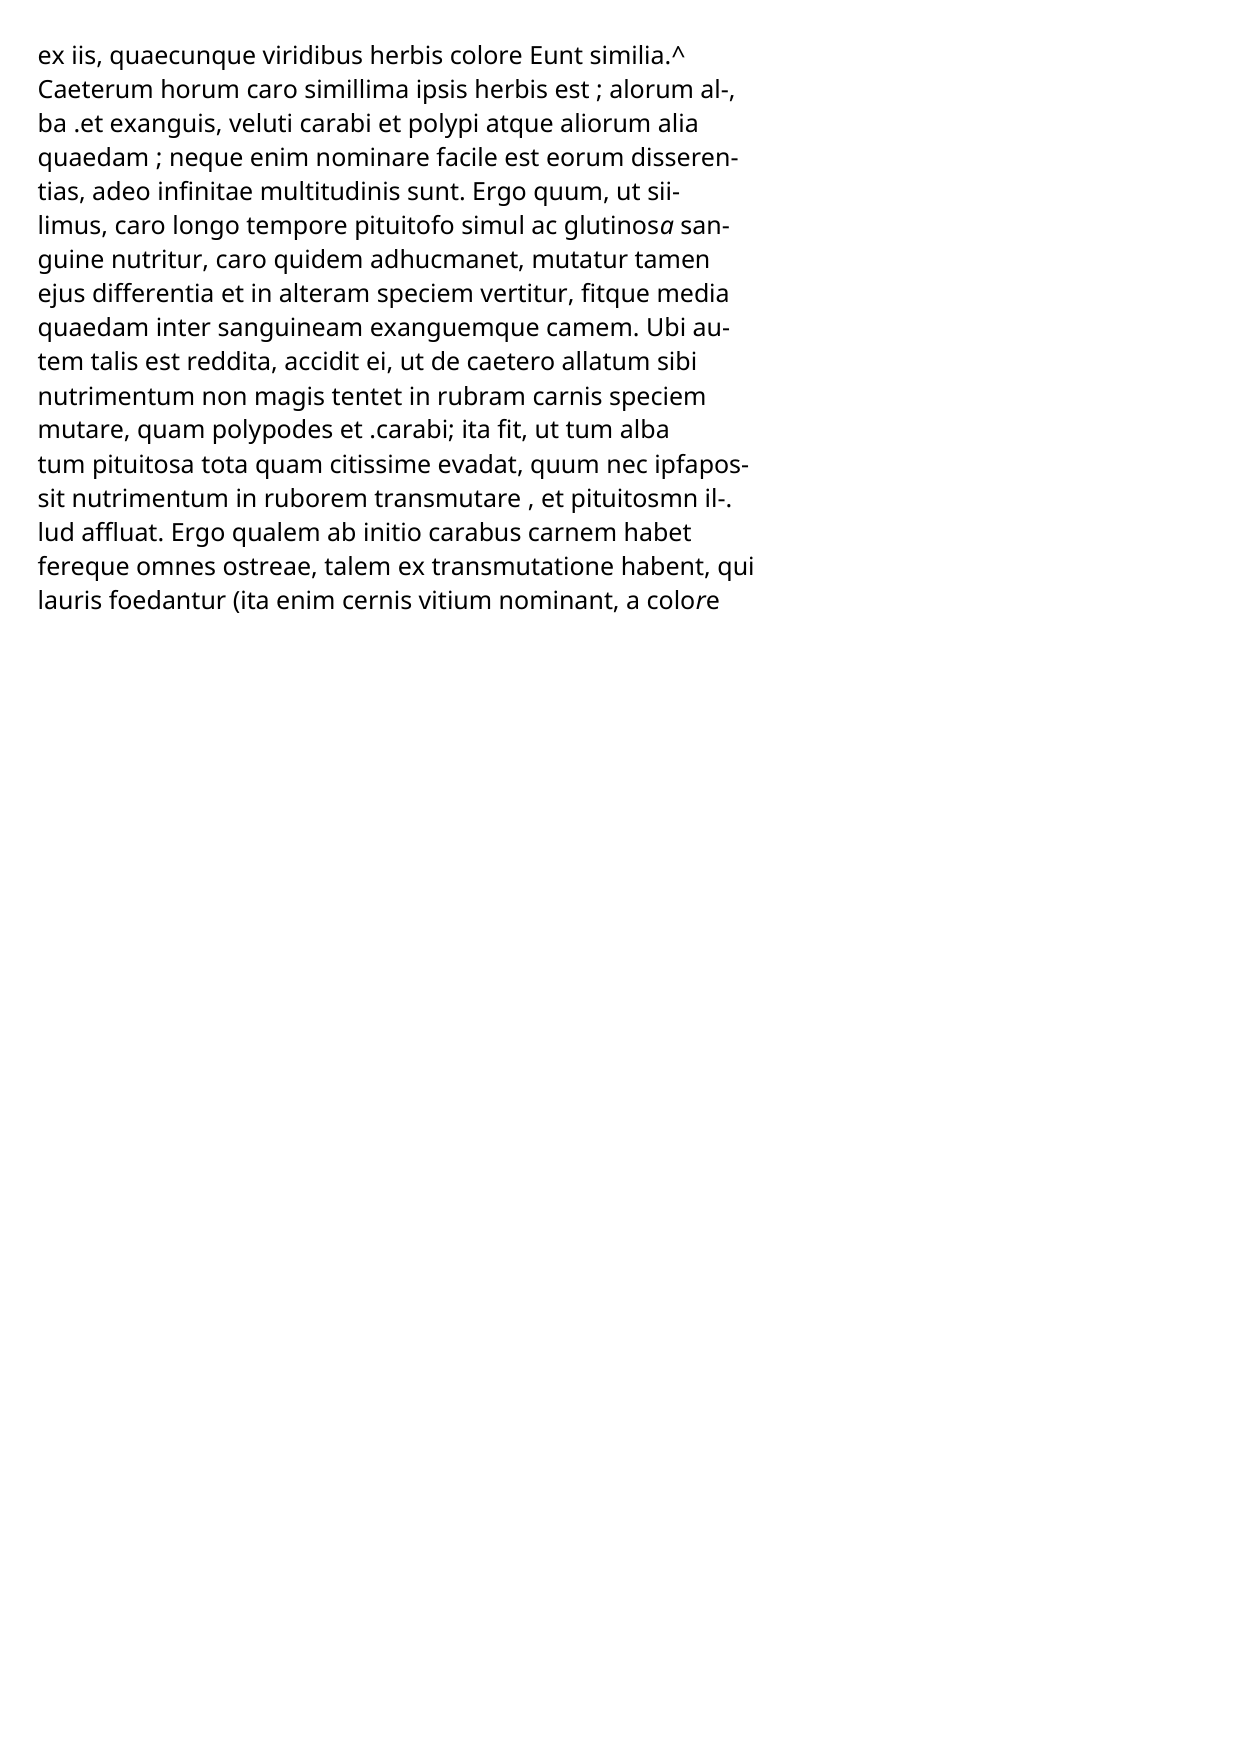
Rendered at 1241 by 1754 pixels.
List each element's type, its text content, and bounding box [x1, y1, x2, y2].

text ex iis, quaecunque viridibus herbis colore Eunt similia.^ Caeterum horum caro simillima ipsis herbis est ; alorum al-, ba .et exanguis, veluti carabi et polypi atque aliorum alia quaedam ; neque enim nominare facile est eorum disseren- tias, adeo infinitae multitudinis sunt. Ergo quum, ut sii- limus, caro longo tempore pituitofo simul ac glutinosa san- guine nutritur, caro quidem adhucmanet, mutatur tamen ejus differentia et in alteram speciem vertitur, fitque media quaedam inter sanguineam exanguemque camem. Ubi au- tem talis est reddita, accidit ei, ut de caetero allatum sibi nutrimentum non magis tentet in rubram carnis speciem mutare, quam polypodes et .carabi; ita fit, ut tum alba tum pituitosa tota quam citissime evadat, quum nec ipfapos- sit nutrimentum in ruborem transmutare , et pituitosmn il-. lud affluat. Ergo qualem ab initio carabus carnem habet fereque omnes ostreae, talem ex transmutatione habent, qui lauris foedantur (ita enim cernis vitium nominant, a colore [37, 37, 1203, 617]
